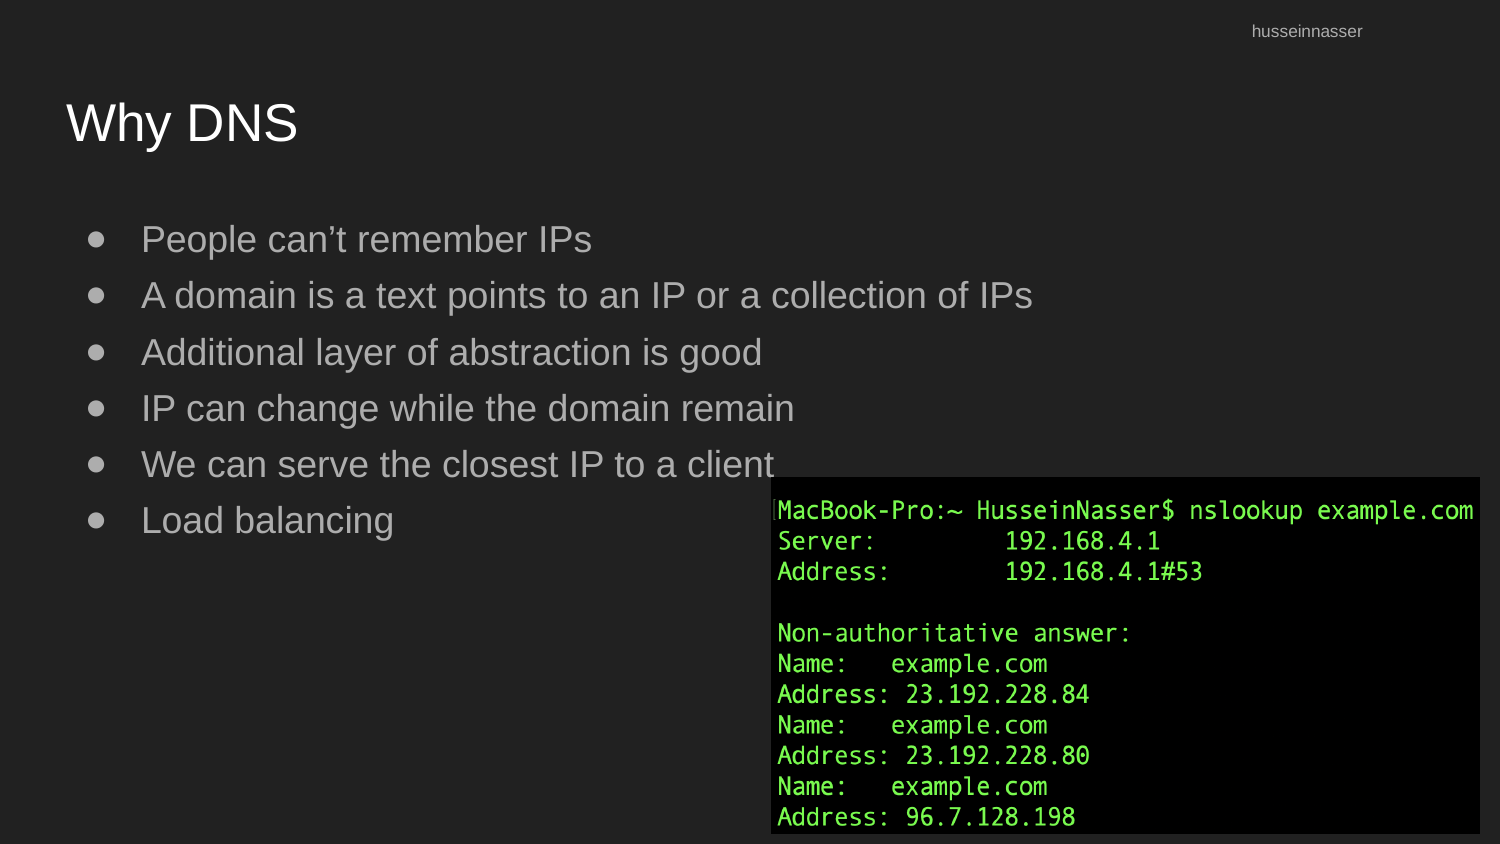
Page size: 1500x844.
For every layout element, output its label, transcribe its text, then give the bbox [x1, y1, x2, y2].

subtitle husseinnasser [1236, 11, 1492, 53]
list People can’t remember IPs A domain is a text points to an IP or a collection of IPs Additional layer of abstraction is good IP can change while the domain remain We can serve the closest IP to a client Load balancing [51, 189, 1449, 750]
title Why DNS [51, 72, 1449, 167]
picture [771, 477, 1480, 834]
